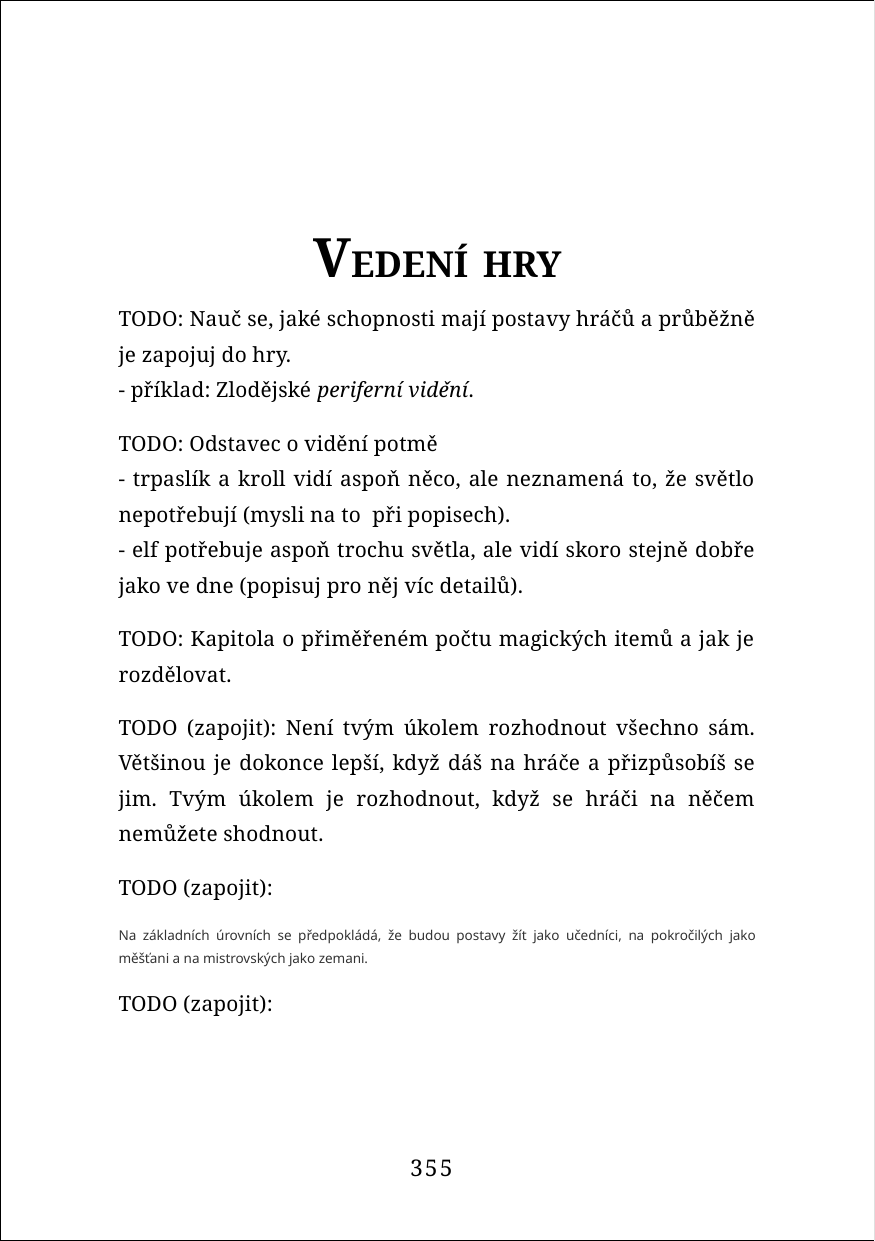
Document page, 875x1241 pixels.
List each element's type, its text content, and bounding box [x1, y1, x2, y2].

text TODO (zapojit): Není tvým úkolem rozhodnout všechno sám. Většinou je dokonce lepší, když dáš na hráče a přizpůsobíš se jim. Tvým úkolem je rozhodnout, když se hráči na něčem nemůžete shodnout. [118, 713, 756, 848]
subtitle Vedení hry [118, 219, 756, 293]
text TODO: Kapitola o přiměřeném počtu magických itemů a jak je rozdělovat. [118, 624, 756, 688]
text TODO (zapojit): [118, 989, 756, 1018]
text TODO (zapojit): [118, 873, 756, 901]
text TODO: Nauč se, jaké schopnosti mají postavy hráčů a průběžně je zapojuj do hry. - příklad: Zlodějské periferní vidění. [118, 304, 756, 404]
text Na základních úrovních se předpokládá, že budou postavy žít jako učedníci, na pokročilých jako měšťani a na mistrovských jako zemani. [118, 926, 756, 967]
text TODO: Odstavec o vidění potmě - trpaslík a kroll vidí aspoň něco, ale neznamená to, že světlo nepotřebují (mysli na to při popisech). - elf potřebuje aspoň trochu světla, ale vidí skoro stejně dobře jako ve dne (popisuj pro něj víc detailů). [118, 429, 756, 599]
